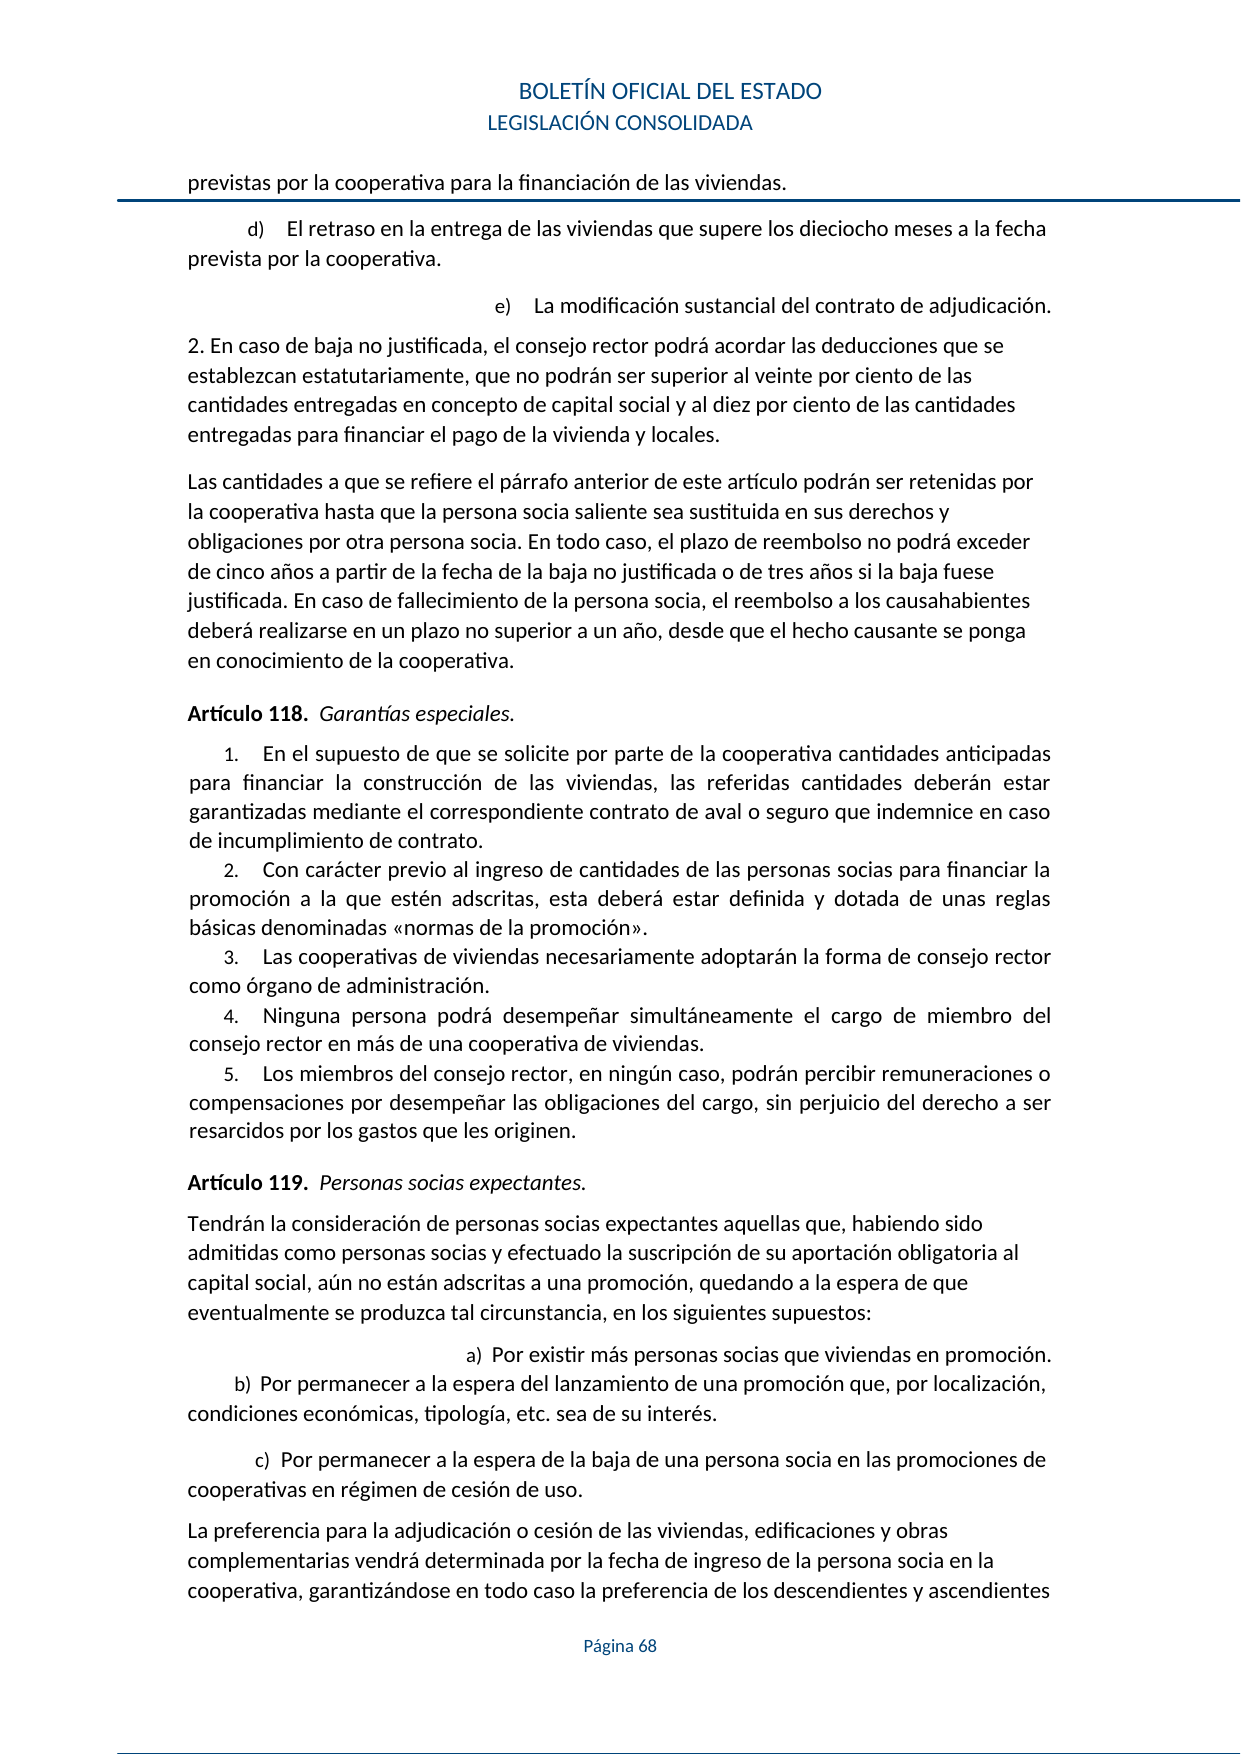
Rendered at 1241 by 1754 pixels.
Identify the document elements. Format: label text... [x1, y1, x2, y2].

list El retraso en la entrega de las viviendas que supere los dieciocho meses a la fecha [189, 214, 1053, 242]
text Artículo 119. Personas socias expectantes. [187, 1168, 1088, 1196]
text condiciones económicas, tipología, etc. sea de su interés. [187, 1399, 1053, 1427]
list Por permanecer a la espera del lanzamiento de una promoción que, por localización, [163, 1369, 1053, 1397]
text prevista por la cooperativa. [187, 244, 1053, 272]
list Las cooperativas de viviendas necesariamente adoptarán la forma de consejo rector como órgano de administración. [189, 942, 1053, 999]
list Por permanecer a la espera de la baja de una persona socia en las promociones de [163, 1446, 1053, 1473]
list Los miembros del consejo rector, en ningún caso, podrán percibir remuneraciones o compensaciones por desempeñar las obligaciones del cargo, sin perjuicio del derecho a ser resarcidos por los gastos que les originen. [189, 1059, 1053, 1145]
list En el supuesto de que se solicite por parte de la cooperativa cantidades anticipadas para financiar la construcción de las viviendas, las referidas cantidades deberán estar garantizadas mediante el correspondiente contrato de aval o seguro que indemnice en caso de incumplimiento de contrato. [189, 739, 1053, 854]
text cooperativas en régimen de cesión de uso. [187, 1475, 1053, 1503]
text Las cantidades a que se refiere el párrafo anterior de este artículo podrán ser retenidas por la cooperativa hasta que la persona socia saliente sea sustituida en sus derechos y obligaciones por otra persona socia. En todo caso, el plazo de reembolso no podrá exceder de cinco años a partir de la fecha de la baja no justificada o de tres años si la baja fuese justificada. En caso de fallecimiento de la persona socia, el reembolso a los causahabientes deberá realizarse en un plazo no superior a un año, desde que el hecho causante se ponga en conocimiento de la cooperativa. [187, 467, 1053, 674]
list Con carácter previo al ingreso de cantidades de las personas socias para financiar la promoción a la que estén adscritas, esta deberá estar definida y dotada de unas reglas básicas denominadas «normas de la promoción». [189, 855, 1053, 941]
list Ninguna persona podrá desempeñar simultáneamente el cargo de miembro del consejo rector en más de una cooperativa de viviendas. [189, 1001, 1053, 1058]
text La preferencia para la adjudicación o cesión de las viviendas, edificaciones y obras complementarias vendrá determinada por la fecha de ingreso de la persona socia en la cooperativa, garantizándose en todo caso la preferencia de los descendientes y ascendientes [187, 1516, 1053, 1604]
text Artículo 118. Garantías especiales. [187, 699, 1088, 727]
text previstas por la cooperativa para la financiación de las viviendas. [187, 168, 1053, 196]
list Por existir más personas socias que viviendas en promoción. [163, 1340, 1053, 1368]
text Tendrán la consideración de personas socias expectantes aquellas que, habiendo sido admitidas como personas socias y efectuado la suscripción de su aportación obligatoria al capital social, aún no están adscritas a una promoción, quedando a la espera de que eventualmente se produzca tal circunstancia, en los siguientes supuestos: [187, 1209, 1053, 1326]
list La modificación sustancial del contrato de adjudicación. [189, 291, 1053, 319]
text 2. En caso de baja no justificada, el consejo rector podrá acordar las deducciones que se establezcan estatutariamente, que no podrán ser superior al veinte por ciento de las cantidades entregadas en concepto de capital social y al diez por ciento de las cantidades entregadas para financiar el pago de la vivienda y locales. [187, 331, 1053, 448]
